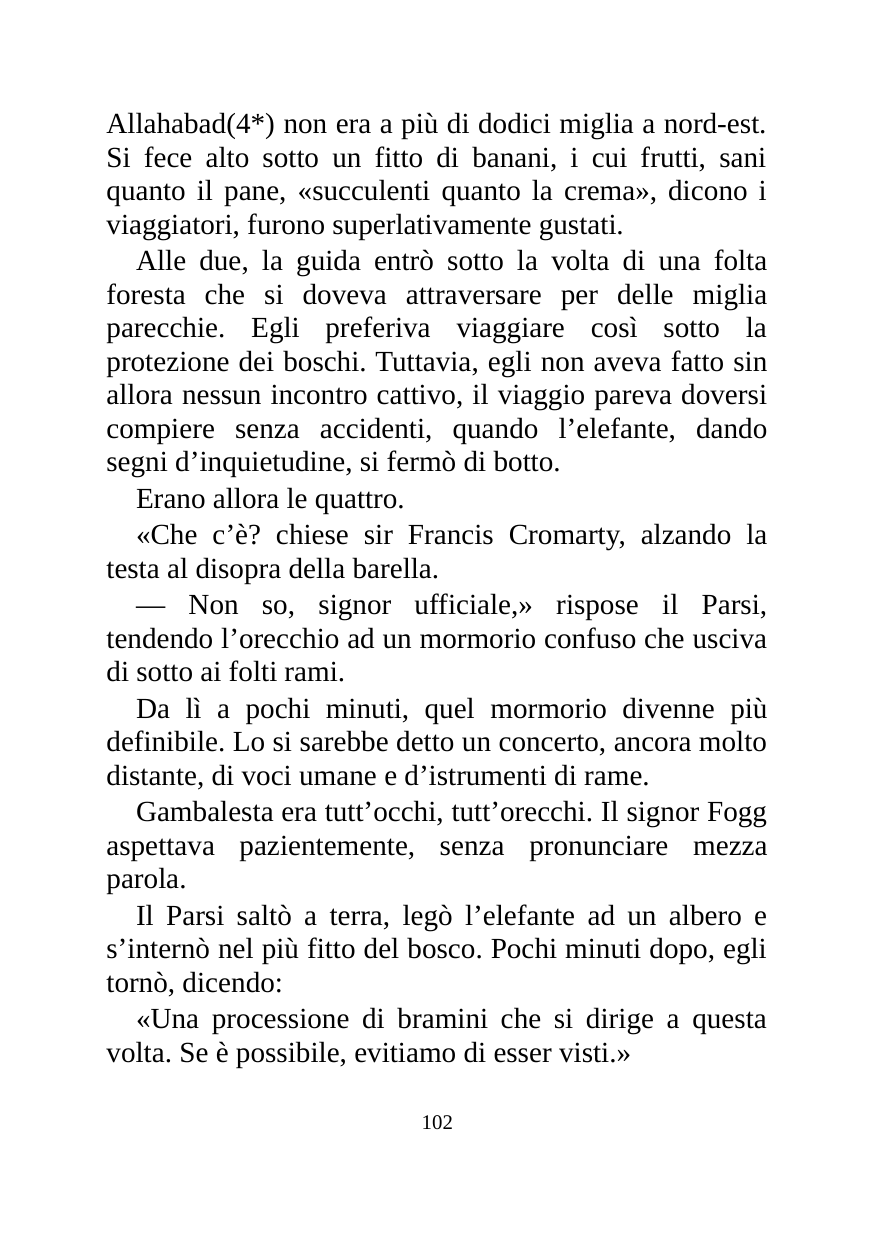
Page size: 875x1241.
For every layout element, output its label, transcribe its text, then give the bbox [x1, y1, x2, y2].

text Il Parsi saltò a terra, legò l’elefante ad un albero e s’internò nel più fitto del bosco. Pochi minuti dopo, egli tornò, dicendo: [106, 898, 768, 999]
text Alle due, la guida entrò sotto la volta di una folta foresta che si doveva attraversare per delle miglia parecchie. Egli preferiva viaggiare così sotto la protezione dei boschi. Tuttavia, egli non aveva fatto sin allora nessun incontro cattivo, il viaggio pareva doversi compiere senza accidenti, quando l’elefante, dando segni d’inquietudine, si fermò di botto. [106, 243, 768, 478]
text Gambalesta era tutt’occhi, tutt’orecchi. Il signor Fogg aspettava pazientemente, senza pronunciare mezza parola. [106, 794, 768, 895]
text «Una processione di bramini che si dirige a questa volta. Se è possibile, evitiamo di esser visti.» [106, 1002, 768, 1069]
text Erano allora le quattro. [106, 481, 768, 514]
text «Che c’è? chiese sir Francis Cromarty, alzando la testa al disopra della barella. [106, 517, 768, 584]
text — Non so, signor ufficiale,» rispose il Parsi, tendendo l’orecchio ad un mormorio confuso che usciva di sotto ai folti rami. [106, 587, 768, 688]
text Allahabad(4*) non era a più di dodici miglia a nord-est. Si fece alto sotto un fitto di banani, i cui frutti, sani quanto il pane, «succulenti quanto la crema», dicono i viaggiatori, furono superlativamente gustati. [106, 106, 768, 240]
text Da lì a pochi minuti, quel mormorio divenne più definibile. Lo si sarebbe detto un concerto, ancora molto distante, di voci umane e d’istrumenti di rame. [106, 691, 768, 792]
